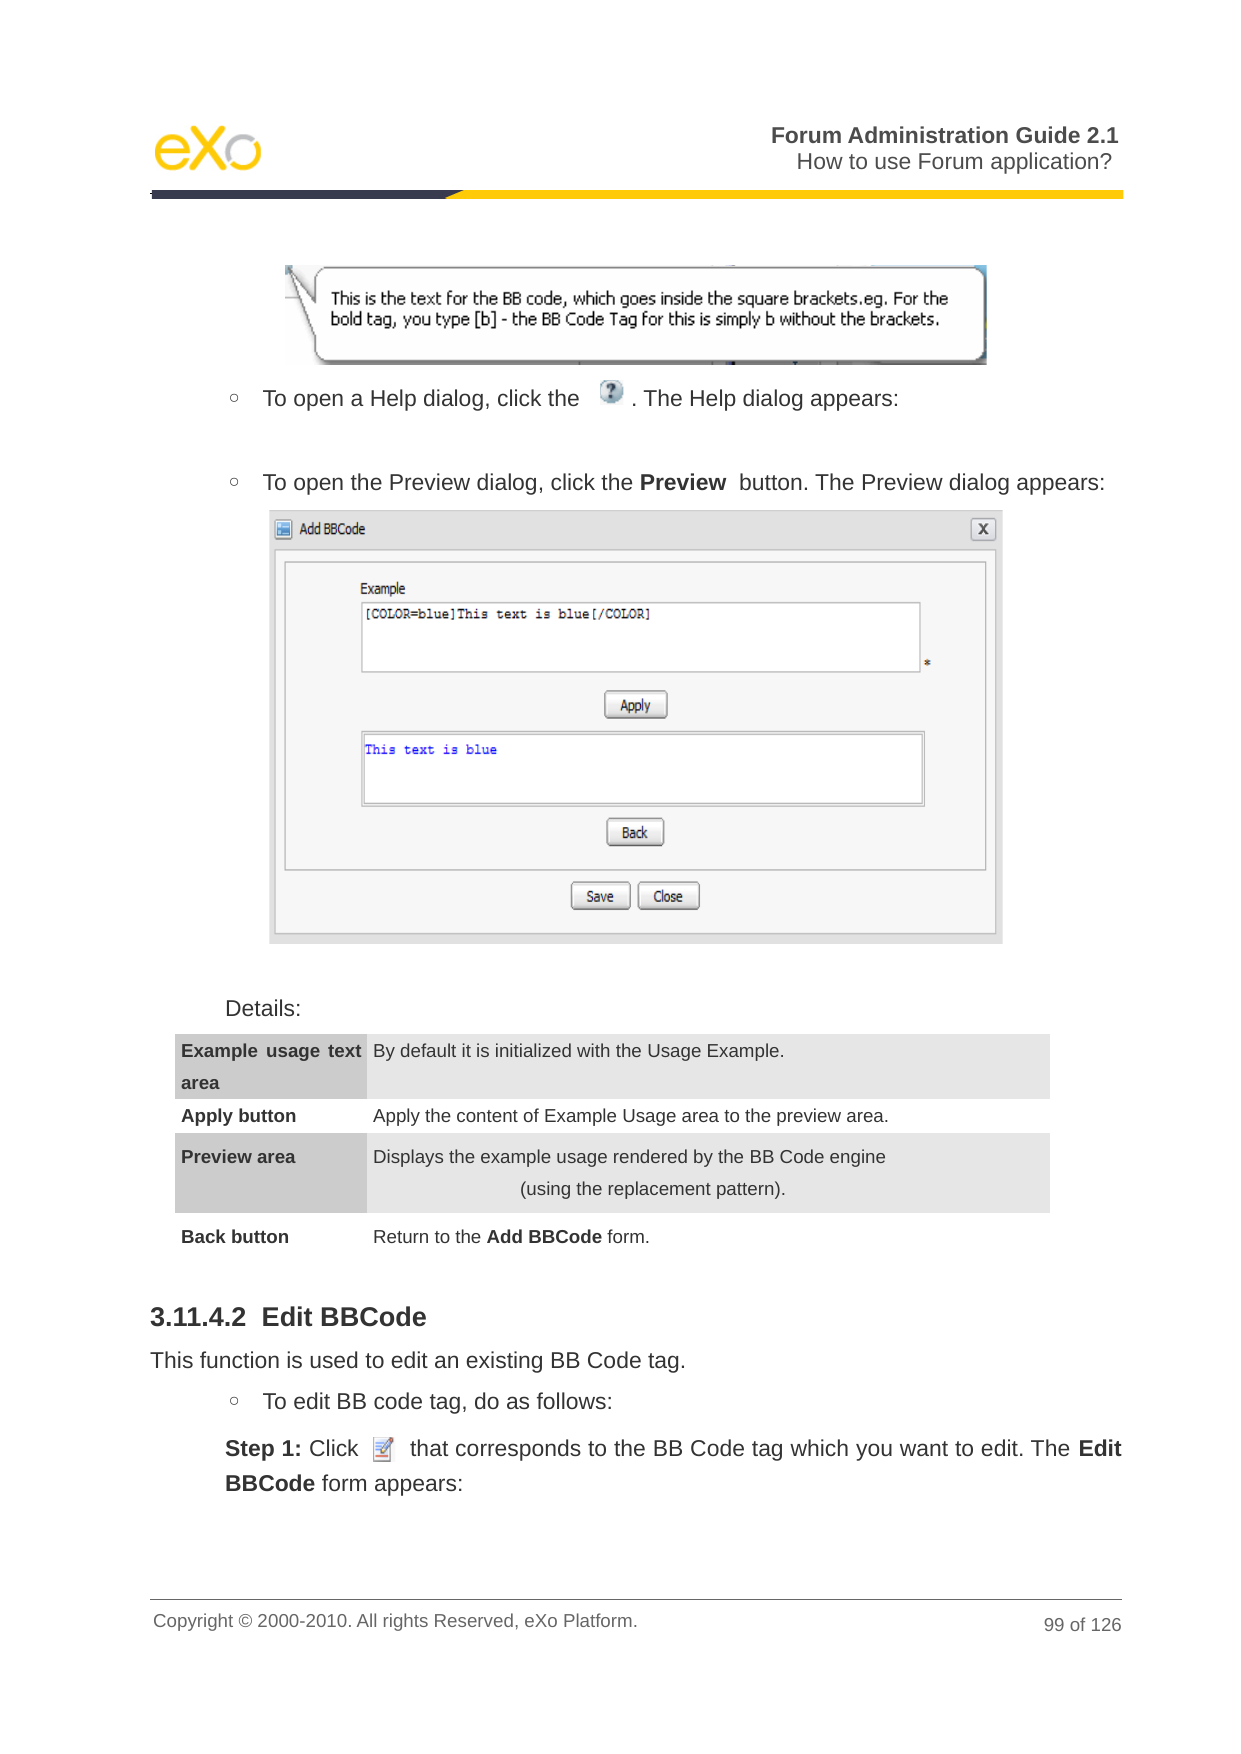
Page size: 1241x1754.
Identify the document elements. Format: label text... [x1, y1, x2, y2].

picture [373, 1437, 396, 1462]
table_cell Return to the Add BBCode form. [367, 1213, 1050, 1261]
text This function is used to edit an existing BB Code tag. [150, 1347, 1122, 1373]
list To open a Help dialog, click the . The Help dialog appears: [225, 223, 1122, 265]
picture [285, 265, 987, 365]
table_header Example usage text area [175, 1034, 367, 1099]
list To open the Preview dialog, click the Preview button. The Preview dialog appears: [225, 469, 1122, 495]
list Step 1: Click that corresponds to the BB Code tag which you want to edit. The Edit BBCode form appears: [187, 1429, 1122, 1496]
list Details: [187, 994, 1122, 1021]
table_cell Preview area [175, 1133, 367, 1213]
picture [151, 190, 1124, 199]
picture [269, 510, 1003, 944]
table_cell Displays the example usage rendered by the BB Code engine (using the replacement pattern). [367, 1133, 1050, 1213]
list To edit BB code tag, do as follows: [225, 1388, 1122, 1414]
table_header By default it is initialized with the Usage Example. [367, 1034, 1050, 1099]
table_cell Back button [175, 1213, 367, 1261]
picture [155, 125, 262, 171]
subtitle Edit BBCode [150, 1301, 1122, 1332]
table_cell Apply button [175, 1099, 367, 1132]
picture [600, 380, 624, 405]
table_cell Apply the content of Example Usage area to the preview area. [367, 1099, 1050, 1132]
